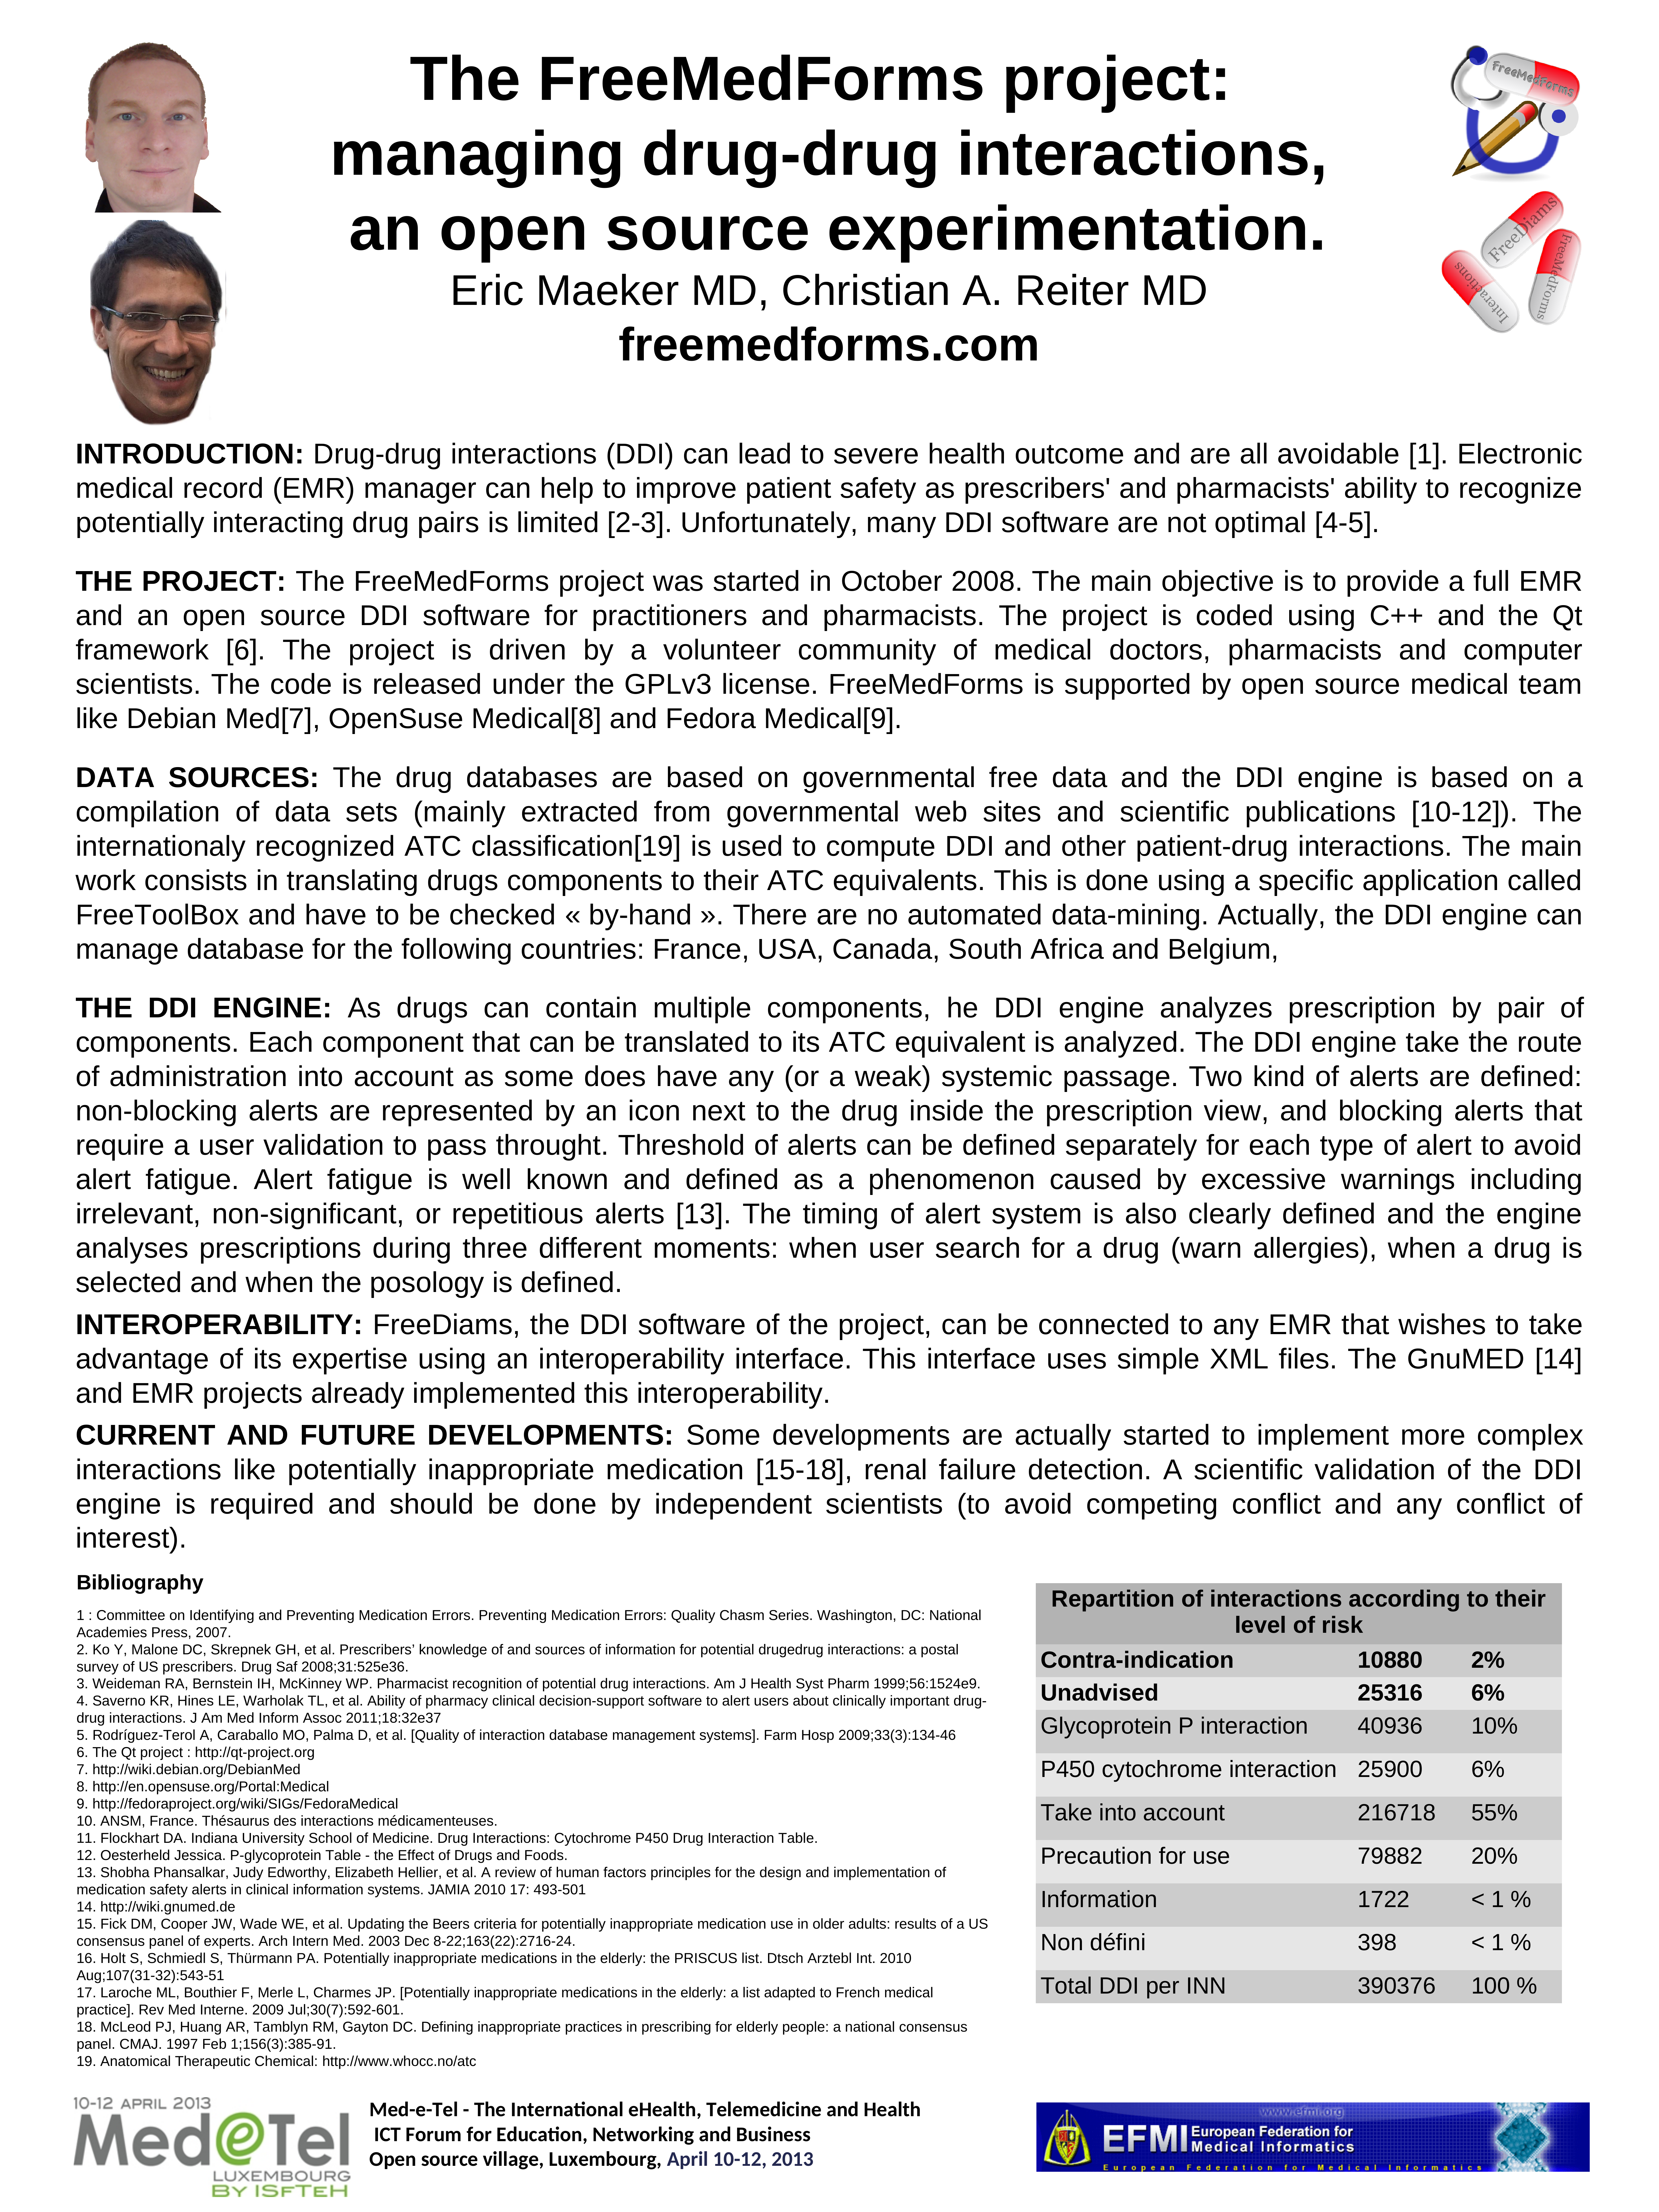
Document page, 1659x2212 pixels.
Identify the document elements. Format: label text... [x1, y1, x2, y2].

table_cell 40936 [1353, 1710, 1466, 1753]
text_box The FreeMedForms project: managing drug-drug interactions, an open source experimentation. Eric Maeker MD, Christian A. Reiter MD freemedforms.com [0, 35, 1659, 372]
table_cell 25316 [1353, 1677, 1466, 1710]
table_cell 6% [1466, 1753, 1562, 1797]
table_cell Contra-indication [1036, 1644, 1353, 1677]
text_box Bibliography [72, 1566, 208, 1596]
picture [74, 40, 221, 213]
table_cell 25900 [1353, 1753, 1466, 1797]
table_cell < 1 % [1466, 1883, 1562, 1927]
text_box INTRODUCTION: Drug-drug interactions (DDI) can lead to severe health outcome and are all avoidable [1]. Electronic medical record (EMR) manager can help to improve patient safety as prescribers' and pharmacists' ability to recognize potentially interacting drug pairs is limited [2-3]. Unfortunately, many DDI software are not optimal [4-5]. THE PROJECT: The FreeMedForms project was started in October 2008. The main objective is to provide a full EMR and an open source DDI software for practitioners and pharmacists. The project is coded using C++ and the Qt framework [6]. The project is driven by a volunteer community of medical doctors, pharmacists and computer scientists. The code is released under the GPLv3 license. FreeMedForms is supported by open source medical team like Debian Med[7], OpenSuse Medical[8] and Fedora Medical[9]. DATA SOURCES: The drug databases are based on governmental free data and the DDI engine is based on a compilation of data sets (mainly extracted from governmental web sites and scientific publications [10-12]). The internationaly recognized ATC classification[19] is used to compute DDI and other patient-drug interactions. The main work consists in translating drugs components to their ATC equivalents. This is done using a specific application called FreeToolBox and have to be checked « by-hand ». There are no automated data-mining. Actually, the DDI engine can manage database for the following countries: France, USA, Canada, South Africa and Belgium, THE DDI ENGINE: As drugs can contain multiple components, he DDI engine analyzes prescription by pair of components. Each component that can be translated to its ATC equivalent is analyzed. The DDI engine take the route of administration into account as some does have any (or a weak) systemic passage. Two kind of alerts are defined: non-blocking alerts are represented by an icon next to the drug inside the prescription view, and blocking alerts that require a user validation to pass throught. Threshold of alerts can be defined separately for each type of alert to avoid alert fatigue. Alert fatigue is well known and defined as a phenomenon caused by excessive warnings including irrelevant, non-significant, or repetitious alerts [13]. The timing of alert system is also clearly defined and the engine analyses prescriptions during three different moments: when user search for a drug (warn allergies), when a drug is selected and when the posology is defined. INTEROPERABILITY: FreeDiams, the DDI software of the project, can be connected to any EMR that wishes to take advantage of its expertise using an interoperability interface. This interface uses simple XML files. The GnuMED [14] and EMR projects already implemented this interoperability. CURRENT AND FUTURE DEVELOPMENTS: Some developments are actually started to implement more complex interactions like potentially inappropriate medication [15-18], renal failure detection. A scientific validation of the DDI engine is required and should be done by independent scientists (to avoid competing conflict and any conflict of interest). [53, 424, 1607, 1607]
table_cell 2% [1466, 1644, 1562, 1677]
table_cell 6% [1466, 1677, 1562, 1710]
text_box 1 : Committee on Identifying and Preventing Medication Errors. Preventing Medication Errors: Quality Chasm Series. Washington, DC: National Academies Press, 2007. 2. Ko Y, Malone DC, Skrepnek GH, et al. Prescribers’ knowledge of and sources of information for potential drugedrug interactions: a postal survey of US prescribers. Drug Saf 2008;31:525e36. 3. Weideman RA, Bernstein IH, McKinney WP. Pharmacist recognition of potential drug interactions. Am J Health Syst Pharm 1999;56:1524e9. 4. Saverno KR, Hines LE, Warholak TL, et al. Ability of pharmacy clinical decision-support software to alert users about clinically important drug-drug interactions. J Am Med Inform Assoc 2011;18:32e37 5. Rodríguez-Terol A, Caraballo MO, Palma D, et al. [Quality of interaction database management systems]. Farm Hosp 2009;33(3):134-46 6. The Qt project : http://qt-project.org 7. http://wiki.debian.org/DebianMed 8. http://en.opensuse.org/Portal:Medical 9. http://fedoraproject.org/wiki/SIGs/FedoraMedical 10. ANSM, France. Thésaurus des interactions médicamenteuses. 11. Flockhart DA. Indiana University School of Medicine. Drug Interactions: Cytochrome P450 Drug Interaction Table. 12. Oesterheld Jessica. P-glycoprotein Table - the Effect of Drugs and Foods. 13. Shobha Phansalkar, Judy Edworthy, Elizabeth Hellier, et al. A review of human factors principles for the design and implementation of medication safety alerts in clinical information systems. JAMIA 2010 17: 493-501 14. http://wiki.gnumed.de 15. Fick DM, Cooper JW, Wade WE, et al. Updating the Beers criteria for potentially inappropriate medication use in older adults: results of a US consensus panel of experts. Arch Intern Med. 2003 Dec 8-22;163(22):2716-24. 16. Holt S, Schmiedl S, Thürmann PA. Potentially inappropriate medications in the elderly: the PRISCUS list. Dtsch Arztebl Int. 2010 Aug;107(31-32):543-51 17. Laroche ML, Bouthier F, Merle L, Charmes JP. [Potentially inappropriate medications in the elderly: a list adapted to French medical practice]. Rev Med Interne. 2009 Jul;30(7):592-601. 18. McLeod PJ, Huang AR, Tamblyn RM, Gayton DC. Defining inappropriate practices in prescribing for elderly people: a national consensus panel. CMAJ. 1997 Feb 1;156(3):385-91. 19. Anatomical Therapeutic Chemical: http://www.whocc.no/atc [72, 1603, 997, 2076]
table_cell Precaution for use [1036, 1840, 1353, 1883]
table_cell Glycoprotein P interaction [1036, 1710, 1353, 1753]
table_cell 1722 [1353, 1883, 1466, 1927]
table_cell 10% [1466, 1710, 1562, 1753]
picture [74, 2097, 350, 2197]
picture [1441, 42, 1585, 187]
picture [90, 220, 229, 426]
table_cell P450 cytochrome interaction [1036, 1753, 1353, 1797]
table_cell Non défini [1036, 1927, 1353, 1970]
table_cell < 1 % [1466, 1927, 1562, 1970]
table_cell 100 % [1466, 1970, 1562, 2003]
table_cell Total DDI per INN [1036, 1970, 1353, 2003]
table_header Repartition of interactions according to their level of risk [1036, 1583, 1562, 1644]
table_cell 20% [1466, 1840, 1562, 1883]
table_cell 79882 [1353, 1840, 1466, 1883]
picture [1439, 190, 1583, 334]
table_cell 10880 [1353, 1644, 1466, 1677]
table_cell 390376 [1353, 1970, 1466, 2003]
table_cell 55% [1466, 1797, 1562, 1840]
text_box Med-e-Tel - The International eHealth, Telemedicine and Health ICT Forum for Education, Networking and Business Open source village, Luxembourg, April 10-12, 2013 [365, 2093, 1203, 2173]
picture [1036, 2102, 1590, 2172]
table_cell 216718 [1353, 1797, 1466, 1840]
table_cell Unadvised [1036, 1677, 1353, 1710]
table_cell Take into account [1036, 1797, 1353, 1840]
picture [1500, 2102, 1504, 2104]
table_cell 398 [1353, 1927, 1466, 1970]
table_cell Information [1036, 1883, 1353, 1927]
